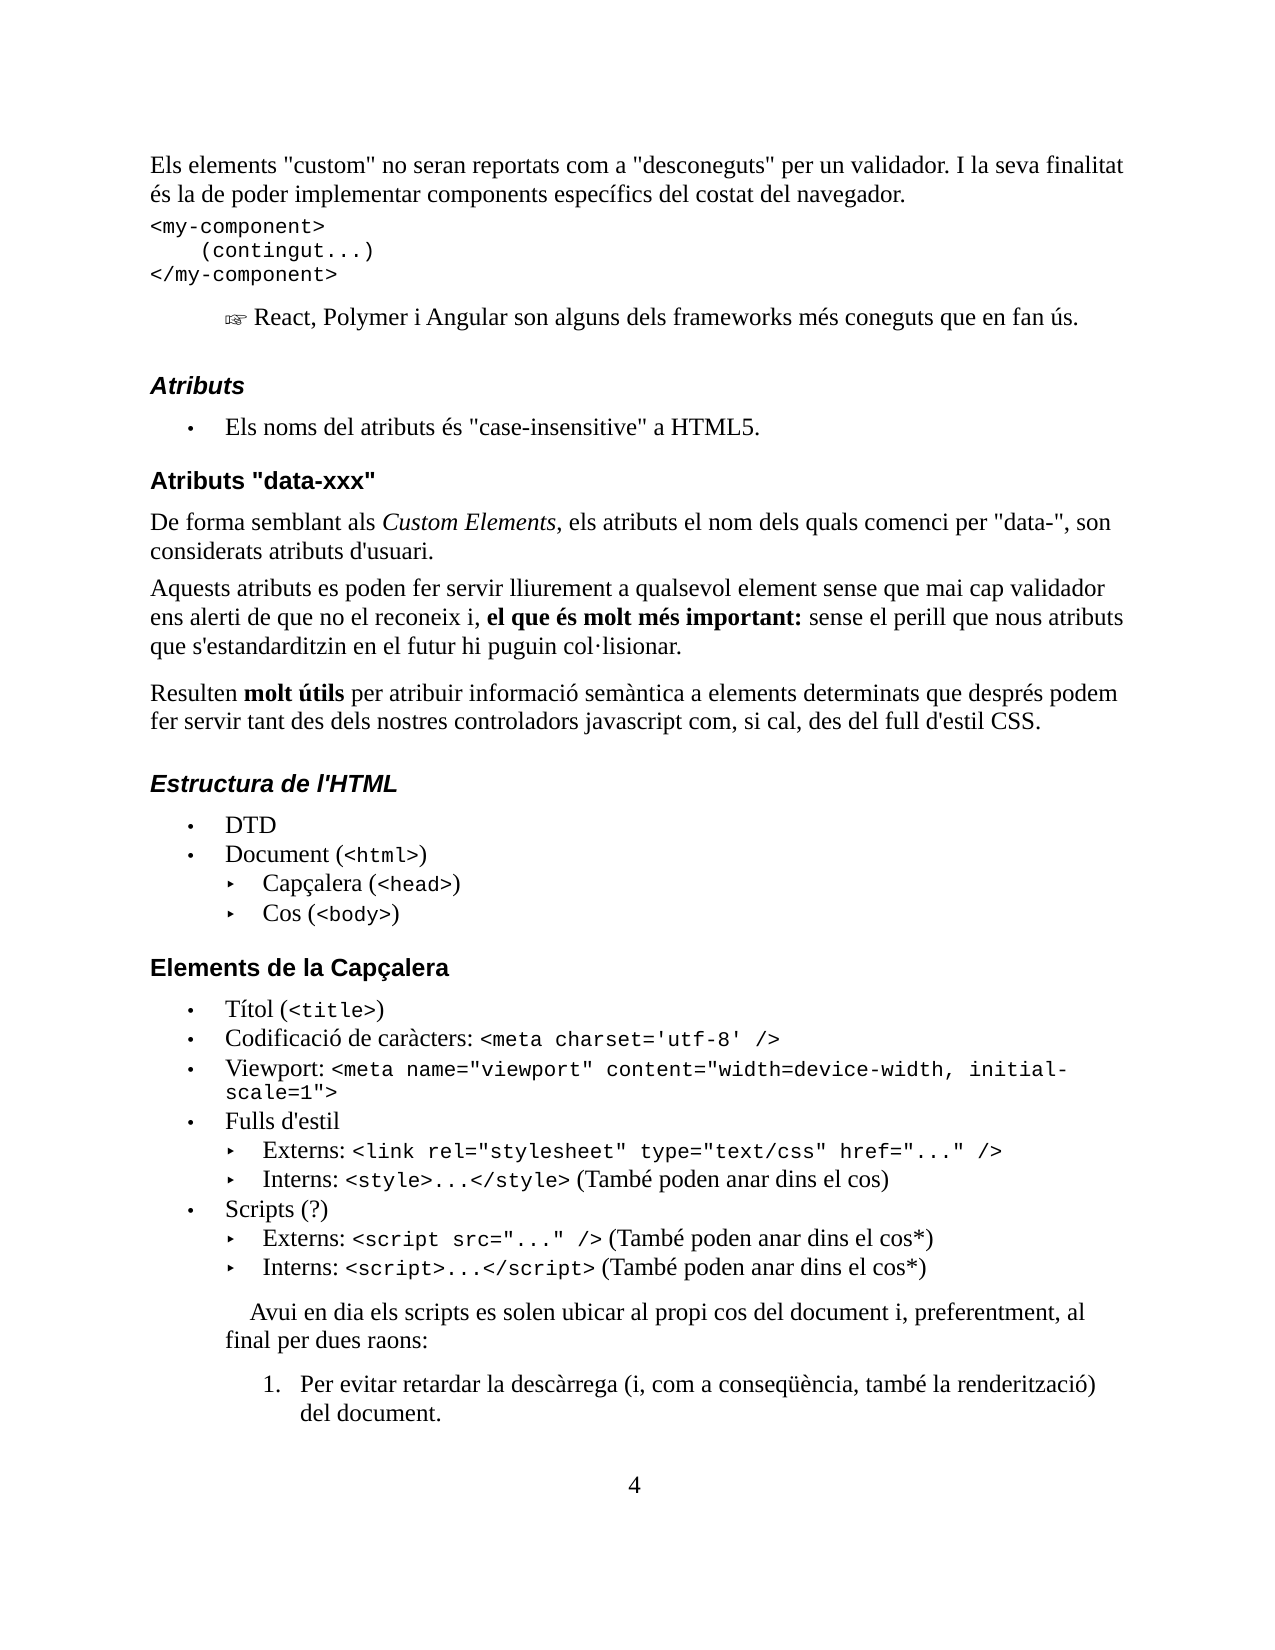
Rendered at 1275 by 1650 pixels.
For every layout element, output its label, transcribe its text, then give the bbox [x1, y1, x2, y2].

list Interns: <style>...</style> (També poden anar dins el cos) [225, 1164, 1125, 1194]
text De forma semblant als Custom Elements, els atributs el nom dels quals comenci per "data-", son considerats atributs d'usuari. [150, 507, 1125, 564]
text ☞ React, Polymer i Angular son alguns dels frameworks més coneguts que en fan ús. [225, 302, 1125, 331]
list Externs: <script src="..." /> (També poden anar dins el cos*) [225, 1223, 1125, 1252]
text Els elements "custom" no seran reportats com a "desconeguts" per un validador. I la seva finalitat és la de poder implementar components específics del costat del navegador. [150, 150, 1125, 207]
list Document (<html>) [187, 839, 1125, 868]
text (contingut...) [150, 240, 1125, 264]
text </my-component> [150, 264, 1125, 287]
subtitle Atributs "data-xxx" [150, 466, 1125, 494]
list Fulls d'estil [187, 1106, 1125, 1135]
list Interns: <script>...</script> (També poden anar dins el cos*) [225, 1252, 1125, 1282]
list Els noms del atributs és "case-insensitive" a HTML5. [187, 412, 1125, 441]
subtitle Atributs [150, 371, 1125, 400]
text Aquests atributs es poden fer servir lliurement a qualsevol element sense que mai cap validador ens alerti de que no el reconeix i, el que és molt més important: sense el perill que nous atributs que s'estandarditzin en el futur hi puguin col·lisionar. [150, 573, 1125, 660]
text 📌 Avui en dia els scripts es solen ubicar al propi cos del document i, preferentment, al final per dues raons: [225, 1297, 1125, 1354]
text <my-component> [150, 216, 1125, 240]
list Títol (<title>) [187, 994, 1125, 1023]
list Viewport: <meta name="viewport" content="width=device-width, initial-scale=1"> [187, 1053, 1125, 1106]
list Codificació de caràcters: <meta charset='utf-8' /> [187, 1023, 1125, 1053]
list Per evitar retardar la descàrrega (i, com a conseqüència, també la renderització) del document. [262, 1369, 1125, 1427]
list Capçalera (<head>) [225, 868, 1125, 898]
text Resulten molt útils per atribuir informació semàntica a elements determinats que després podem fer servir tant des dels nostres controladors javascript com, si cal, des del full d'estil CSS. [150, 678, 1125, 735]
subtitle Estructura de l'HTML [150, 769, 1125, 798]
list Cos (<body>) [225, 898, 1125, 928]
list Externs: <link rel="stylesheet" type="text/css" href="..." /> [225, 1135, 1125, 1164]
list Scripts (?) [187, 1194, 1125, 1223]
list DTD [187, 810, 1125, 839]
subtitle Elements de la Capçalera [150, 953, 1125, 981]
